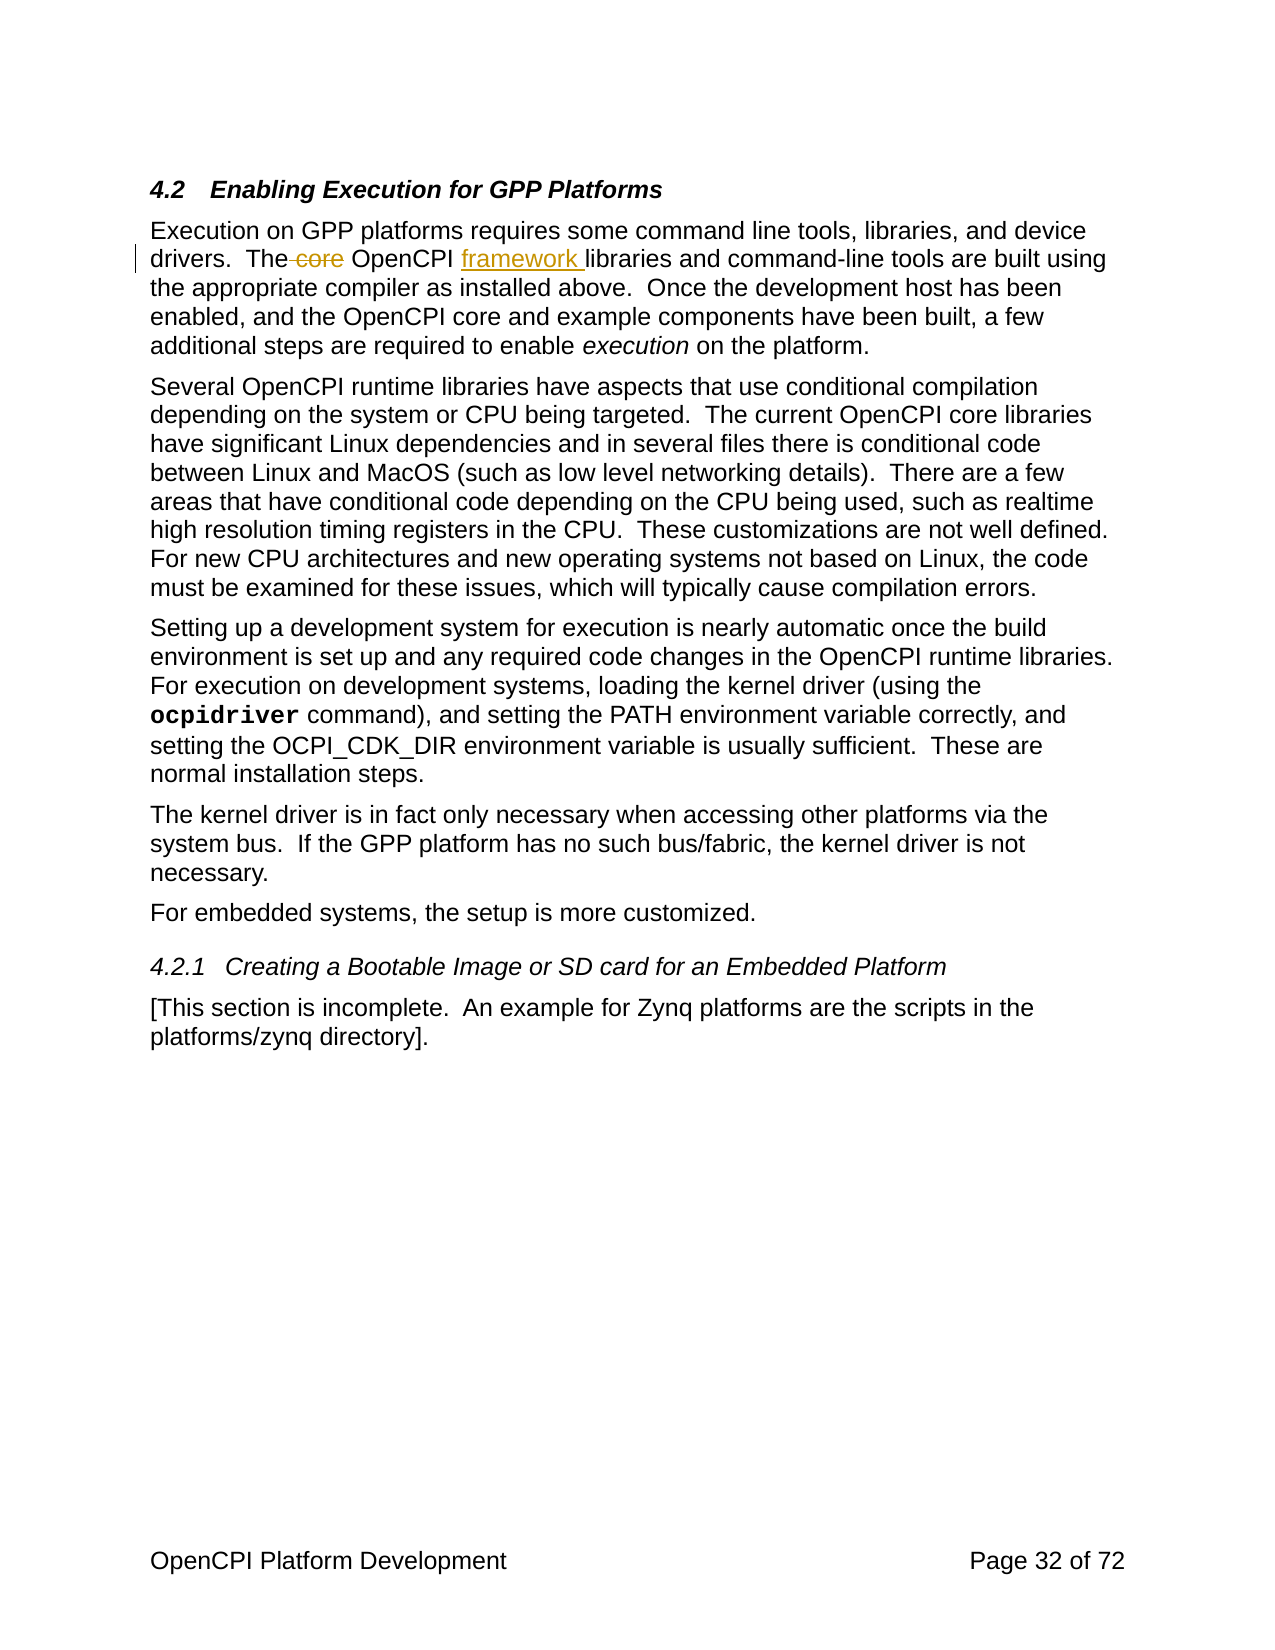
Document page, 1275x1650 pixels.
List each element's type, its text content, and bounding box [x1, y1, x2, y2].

text [This section is incomplete. An example for Zynq platforms are the scripts in the platforms/zynq directory]. [150, 993, 1125, 1050]
text Several OpenCPI runtime libraries have aspects that use conditional compilation depending on the system or CPU being targeted. The current OpenCPI core libraries have significant Linux dependencies and in several files there is conditional code between Linux and MacOS (such as low level networking details). There are a few areas that have conditional code depending on the CPU being used, such as realtime high resolution timing registers in the CPU. These customizations are not well defined. For new CPU architectures and new operating systems not based on Linux, the code must be examined for these issues, which will typically cause compilation errors. [150, 371, 1125, 601]
text Execution on GPP platforms requires some command line tools, libraries, and device drivers. The OpenCPI framework libraries and command-line tools are built using the appropriate compiler as installed above. Once the development host has been enabled, and the OpenCPI core and example components have been built, a few additional steps are required to enable execution on the platform. [150, 216, 1125, 359]
text For embedded systems, the setup is more customized. [150, 898, 1125, 927]
subtitle Creating a Bootable Image or SD card for an Embedded Platform [150, 952, 1125, 981]
subtitle Enabling Execution for GPP Platforms [150, 175, 1125, 204]
text Setting up a development system for execution is nearly automatic once the build environment is set up and any required code changes in the OpenCPI runtime libraries. For execution on development systems, loading the kernel driver (using the ocpidriver command), and setting the PATH environment variable correctly, and setting the OCPI_CDK_DIR environment variable is usually sufficient. These are normal installation steps. [150, 613, 1125, 788]
text The kernel driver is in fact only necessary when accessing other platforms via the system bus. If the GPP platform has no such bus/fabric, the kernel driver is not necessary. [150, 800, 1125, 886]
